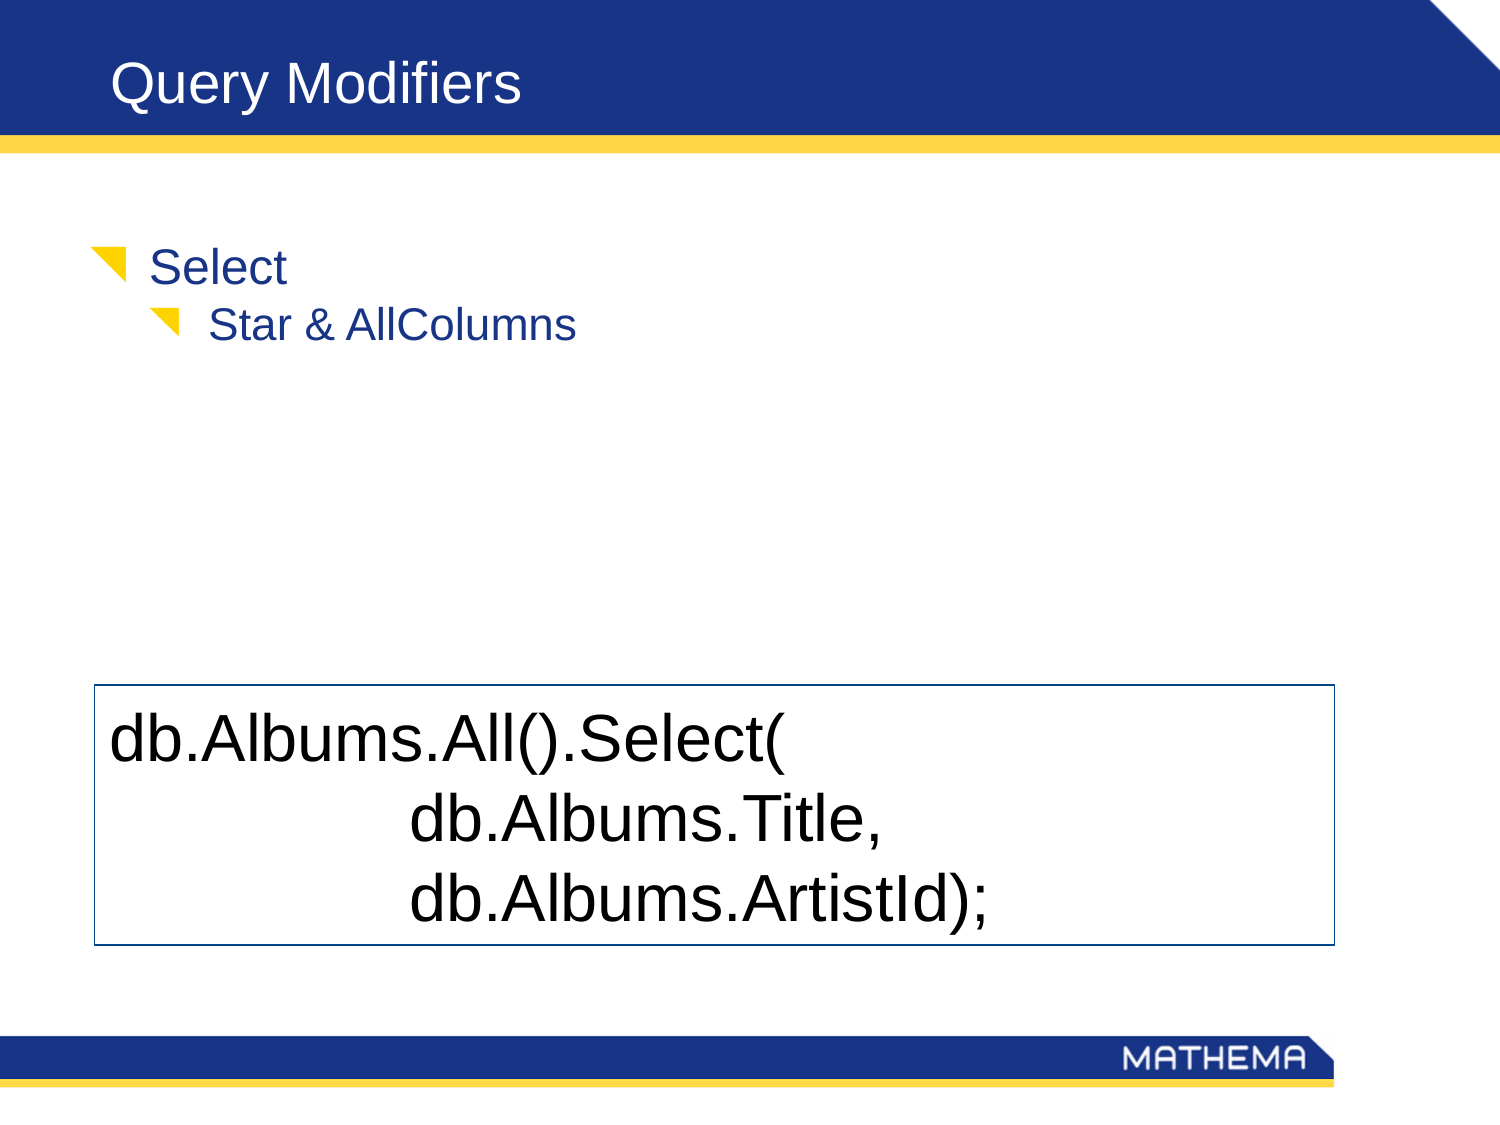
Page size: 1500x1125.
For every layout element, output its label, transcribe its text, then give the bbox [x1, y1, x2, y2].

picture [0, 0, 1500, 1125]
text_box db.Albums.All().Select( db.Albums.Title, db.Albums.ArtistId); [94, 685, 1335, 945]
list Select Star & AllColumns [75, 227, 1426, 970]
title Query Modifiers [75, 0, 1426, 174]
